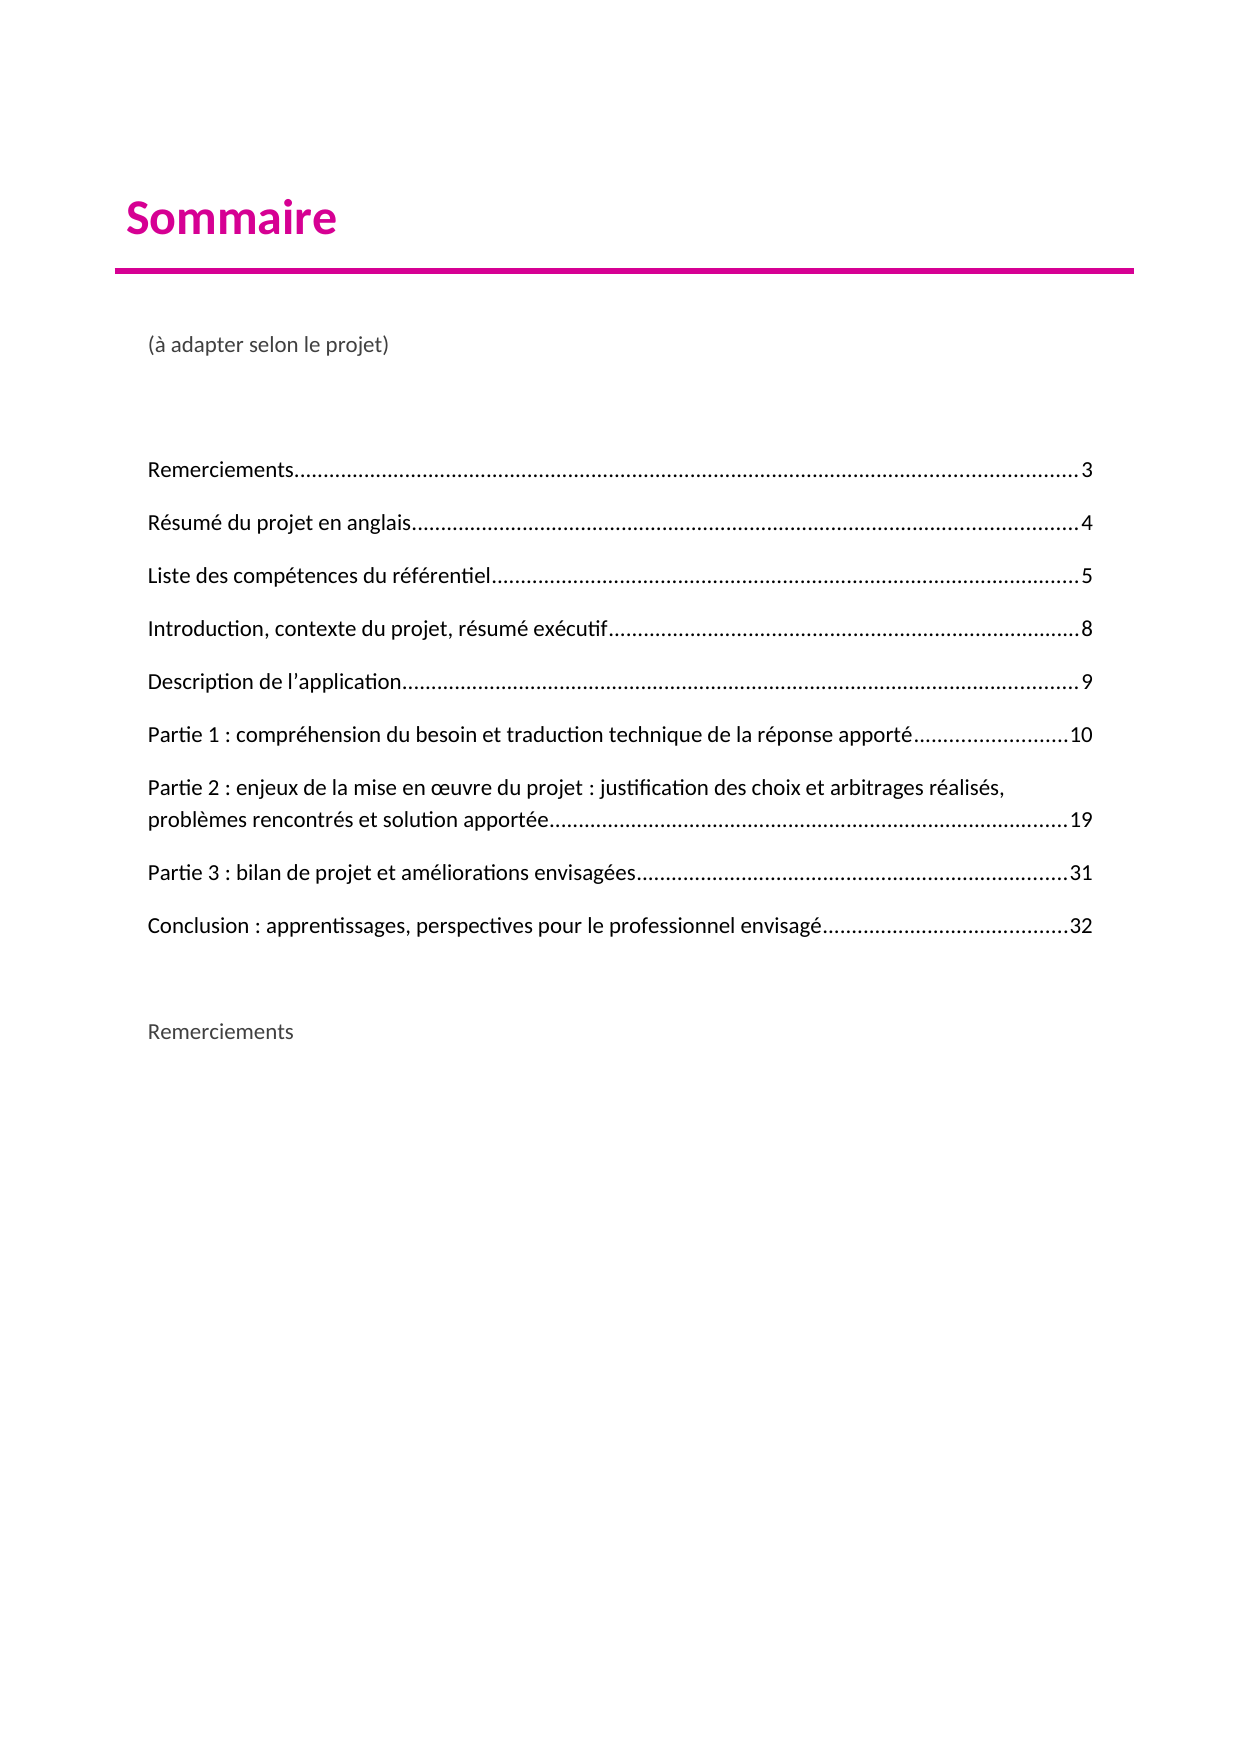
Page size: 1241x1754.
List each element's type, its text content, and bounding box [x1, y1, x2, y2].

text Liste des compétences du référentiel 5 [148, 561, 1093, 589]
text (à adapter selon le projet) [148, 330, 1093, 358]
text Remerciements [148, 1017, 1093, 1045]
text Introduction, contexte du projet, résumé exécutif 8 [148, 614, 1093, 642]
text Résumé du projet en anglais 4 [148, 508, 1093, 536]
text Conclusion : apprentissages, perspectives pour le professionnel envisagé 32 [148, 911, 1093, 939]
text Partie 2 : enjeux de la mise en œuvre du projet : justification des choix et arbitrages réalisés, problèmes rencontrés et solution apportée 19 [148, 773, 1093, 833]
table_header Sommaire [115, 186, 1133, 267]
text Remerciements 3 [148, 455, 1093, 483]
table_cell [115, 274, 1133, 330]
text Description de l’application 9 [148, 667, 1093, 695]
text Partie 1 : compréhension du besoin et traduction technique de la réponse apporté 10 [148, 720, 1093, 748]
text Partie 3 : bilan de projet et améliorations envisagées 31 [148, 858, 1093, 886]
